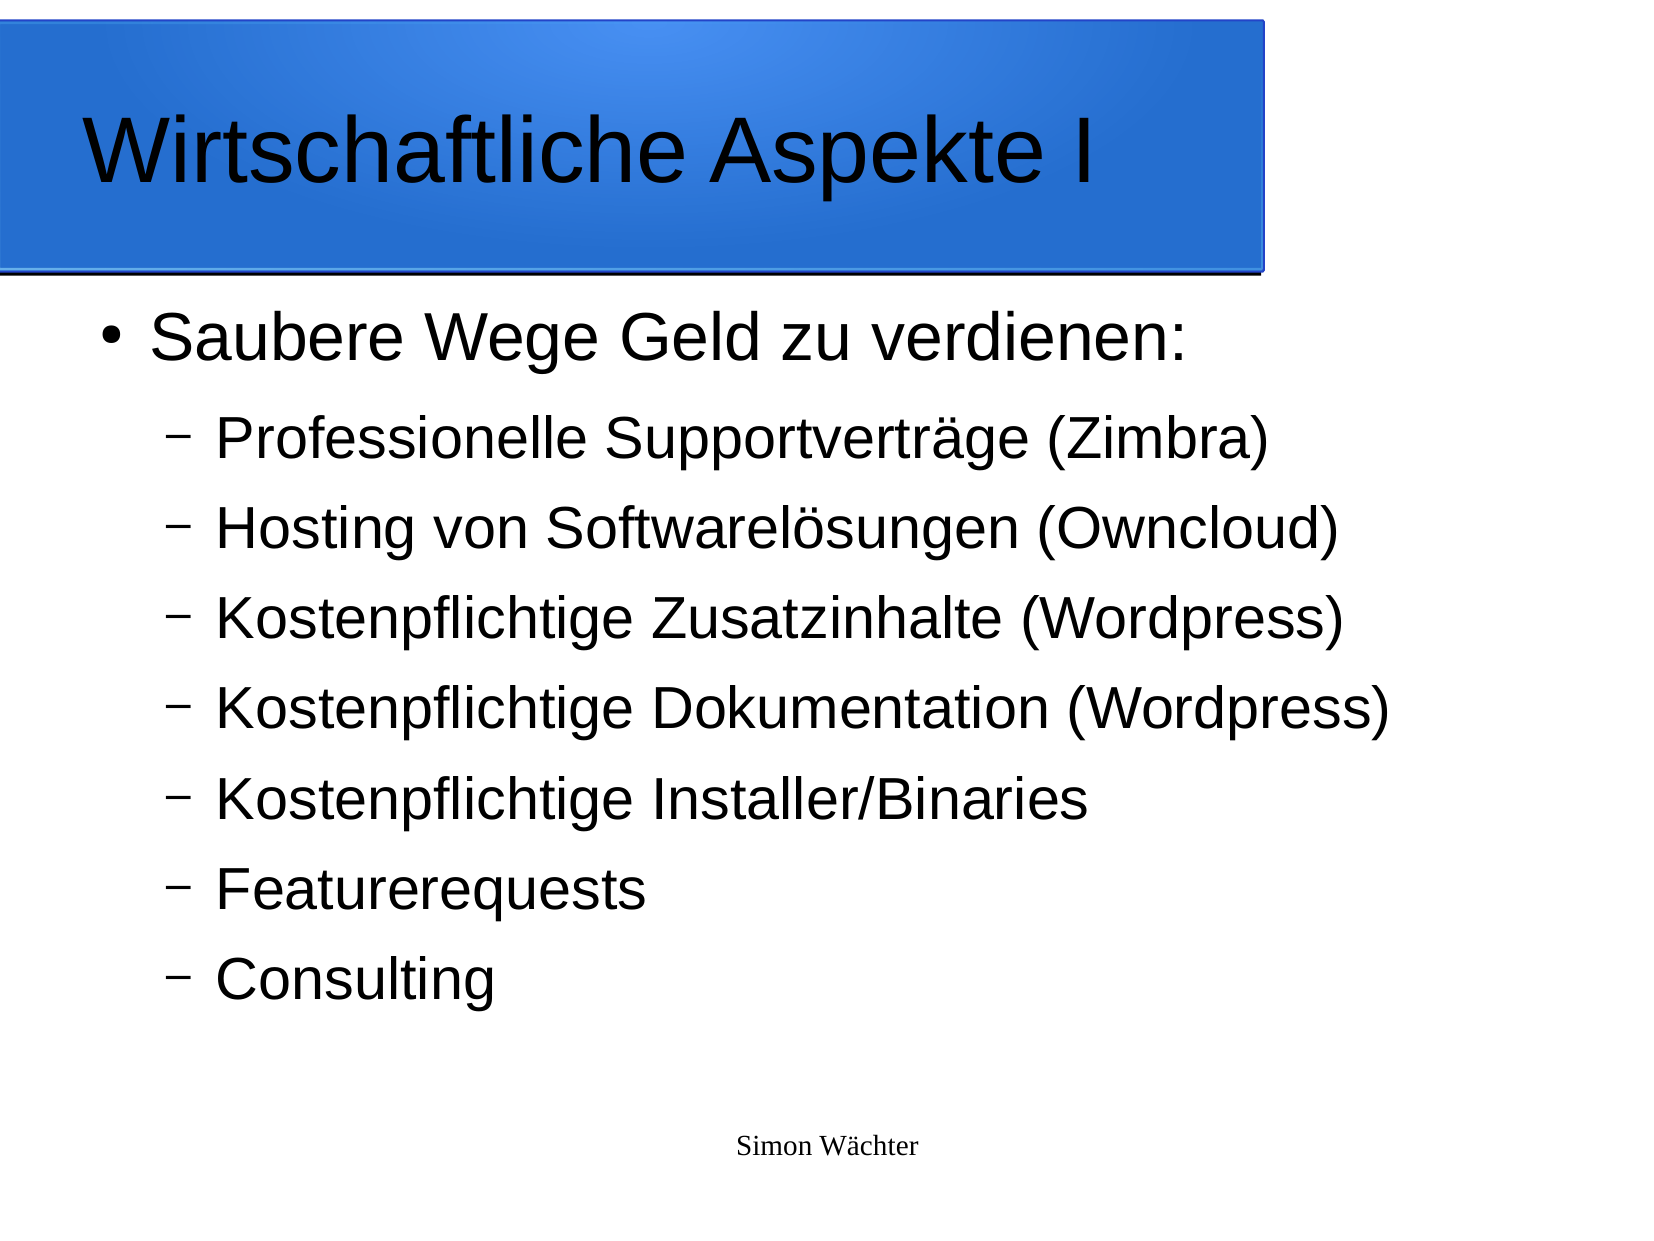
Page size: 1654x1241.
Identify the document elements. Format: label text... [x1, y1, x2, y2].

list Saubere Wege Geld zu verdienen: Professionelle Supportverträge (Zimbra) Hosting von Softwarelösungen (Owncloud) Kostenpflichtige Zusatzinhalte (Wordpress) Kostenpflichtige Dokumentation (Wordpress) Kostenpflichtige Installer/Binaries Featurerequests Consulting [82, 299, 1571, 1019]
title Wirtschaftliche Aspekte I [82, 47, 1235, 252]
